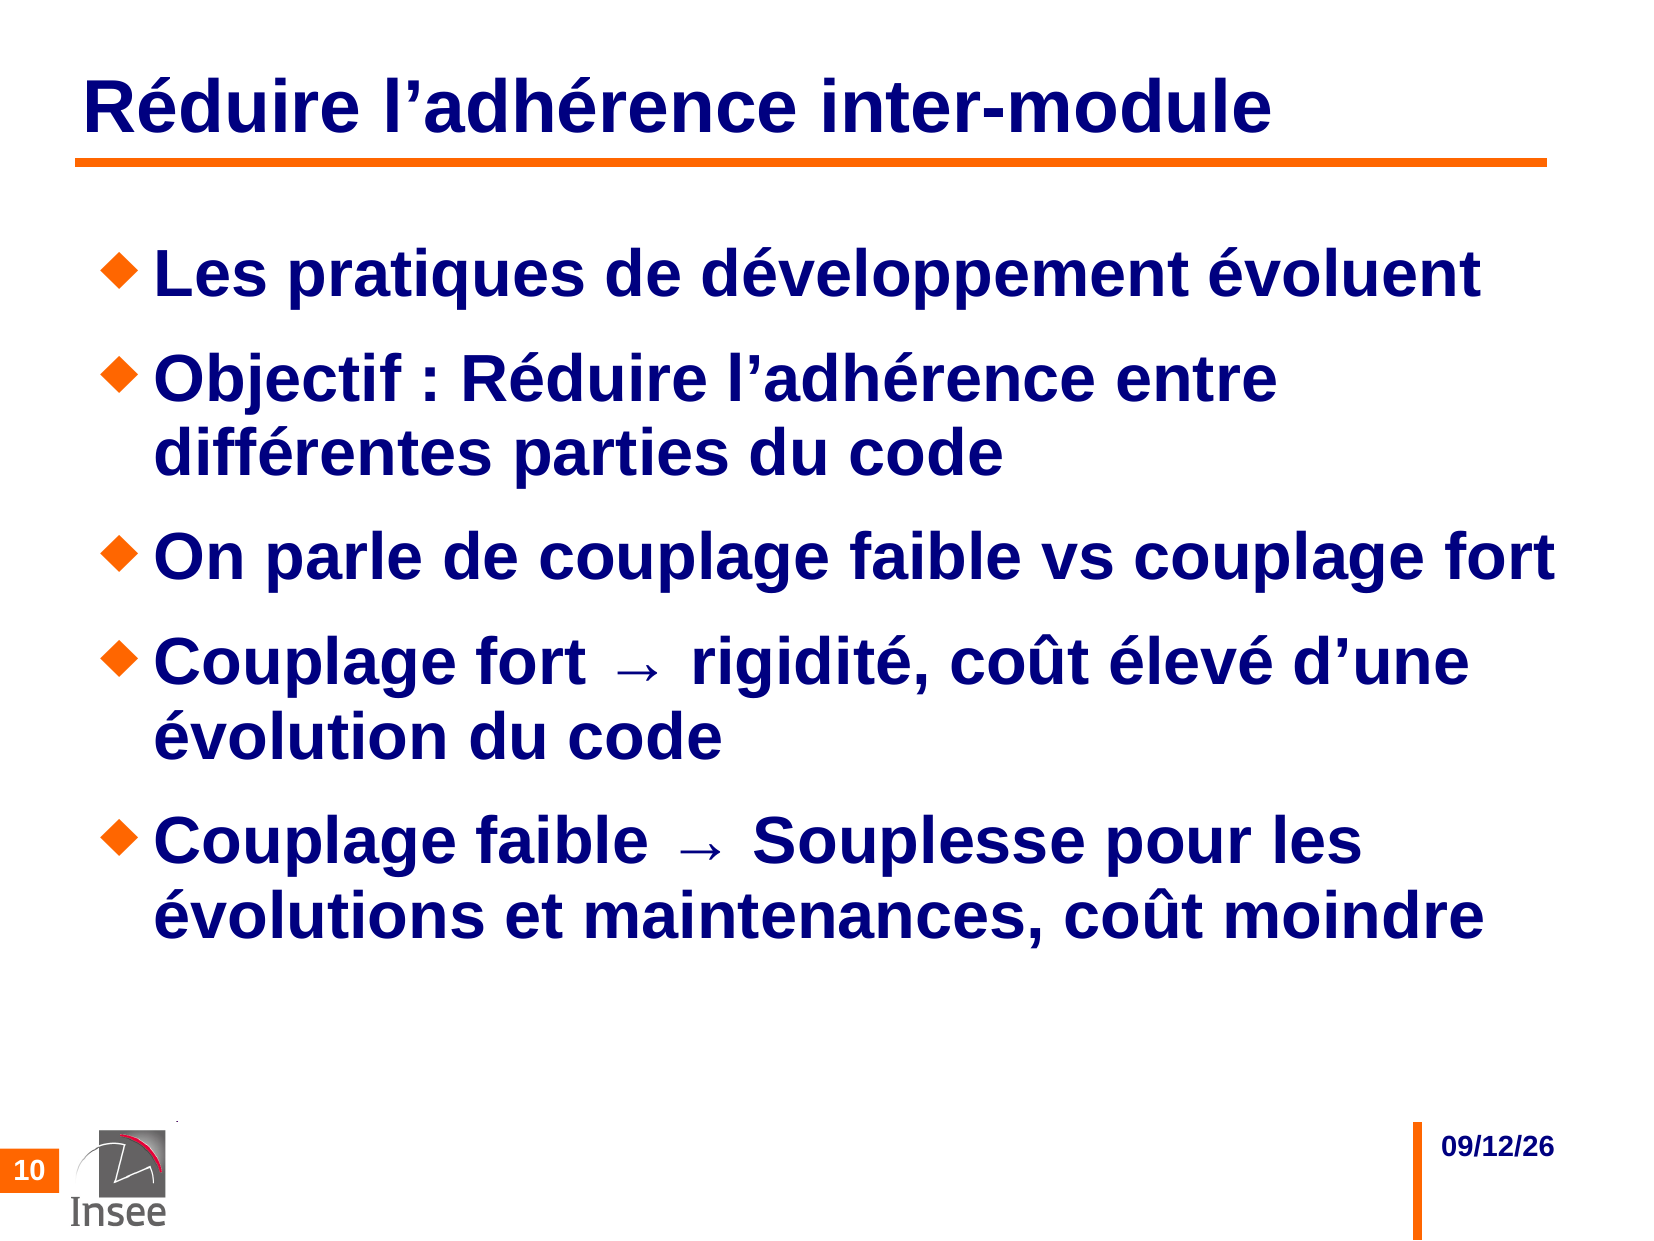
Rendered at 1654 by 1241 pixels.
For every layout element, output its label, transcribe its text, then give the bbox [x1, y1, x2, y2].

title Réduire l’adhérence inter-module [82, 49, 1619, 163]
list Les pratiques de développement évoluent Objectif : Réduire l’adhérence entre différentes parties du code On parle de couplage faible vs couplage fort Couplage fort → rigidité, coût élevé d’une évolution du code Couplage faible → Souplesse pour les évolutions et maintenances, coût moindre [82, 236, 1571, 1052]
picture [62, 1121, 178, 1241]
